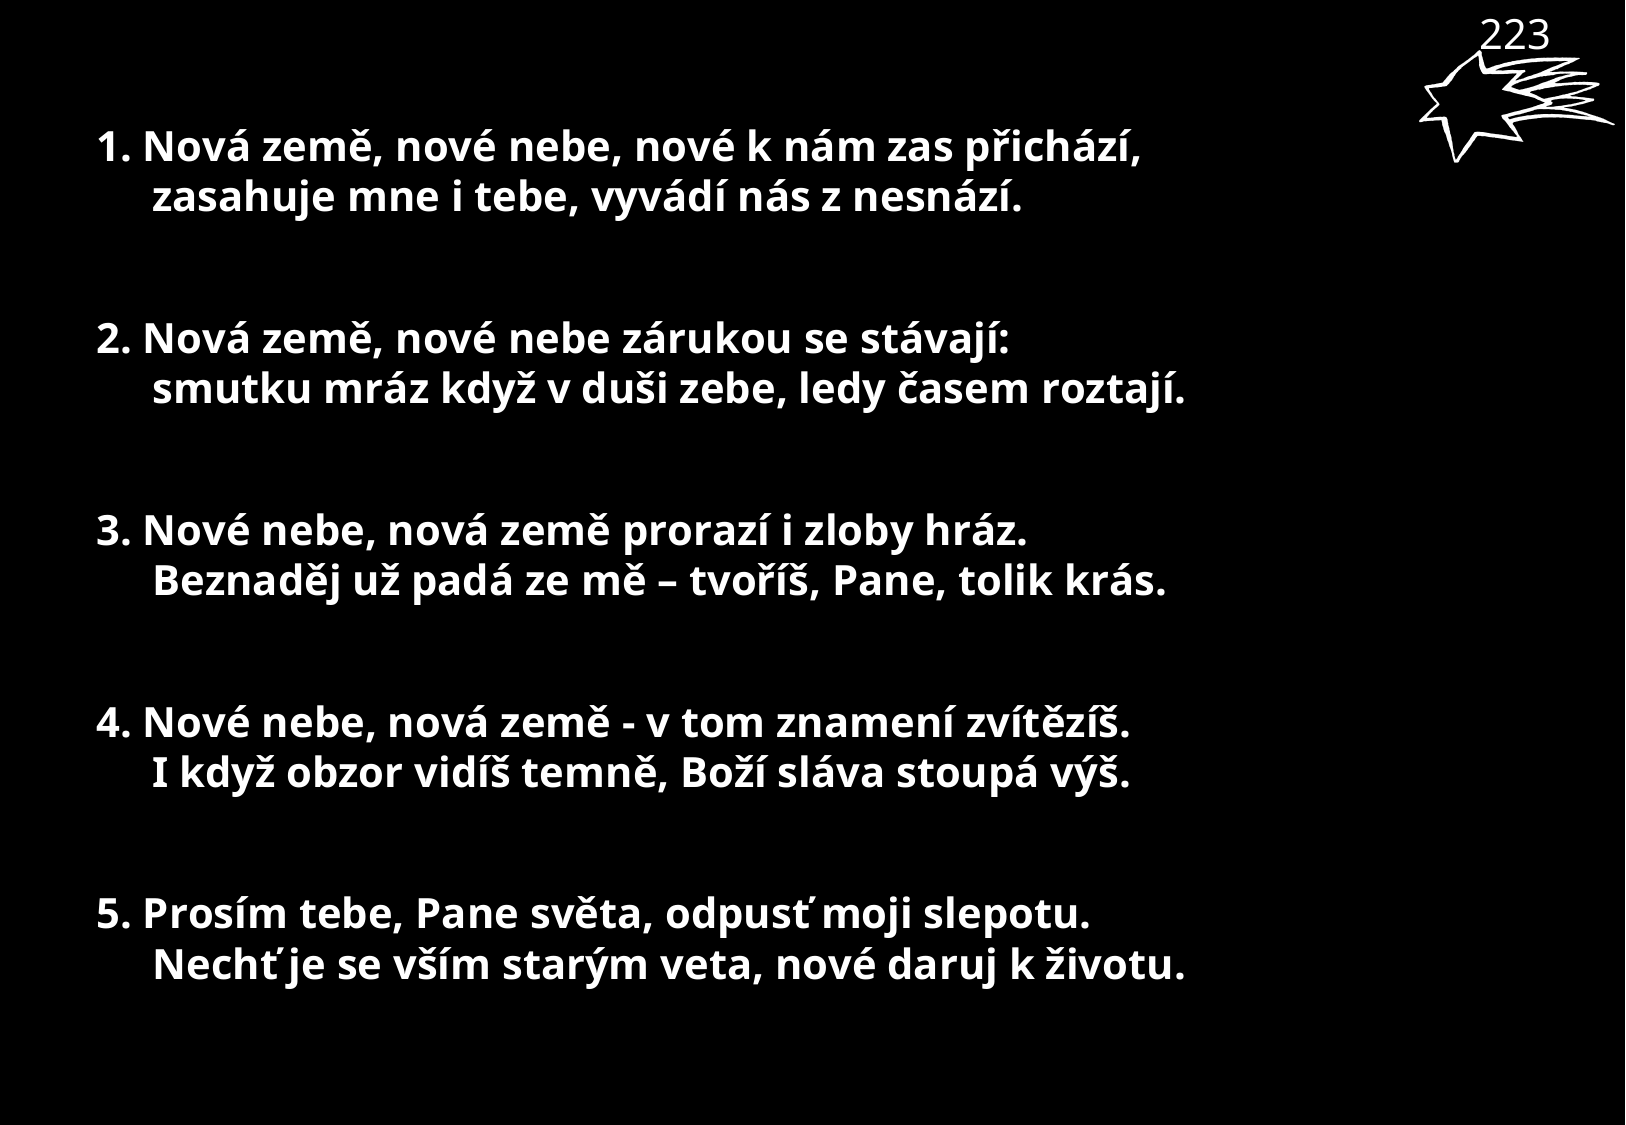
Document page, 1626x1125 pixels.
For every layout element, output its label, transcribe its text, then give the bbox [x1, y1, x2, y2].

text_box 223 [1405, 0, 1626, 66]
list 1. Nová země, nové nebe, nové k nám zas přichází, zasahuje mne i tebe, vyvádí nás z nesnází. 2. Nová země, nové nebe zárukou se stávají: smutku mráz když v duši zebe, ledy časem roztají. 3. Nové nebe, nová země prorazí i zloby hráz. Beznaděj už padá ze mě – tvoříš, Pane, tolik krás. 4. Nové nebe, nová země - v tom znamení zvítězíš. I když obzor vidíš temně, Boží sláva stoupá výš. 5. Prosím tebe, Pane světa, odpusť moji slepotu. Nechť je se vším starým veta, nové daruj k životu. [81, 112, 1544, 1101]
